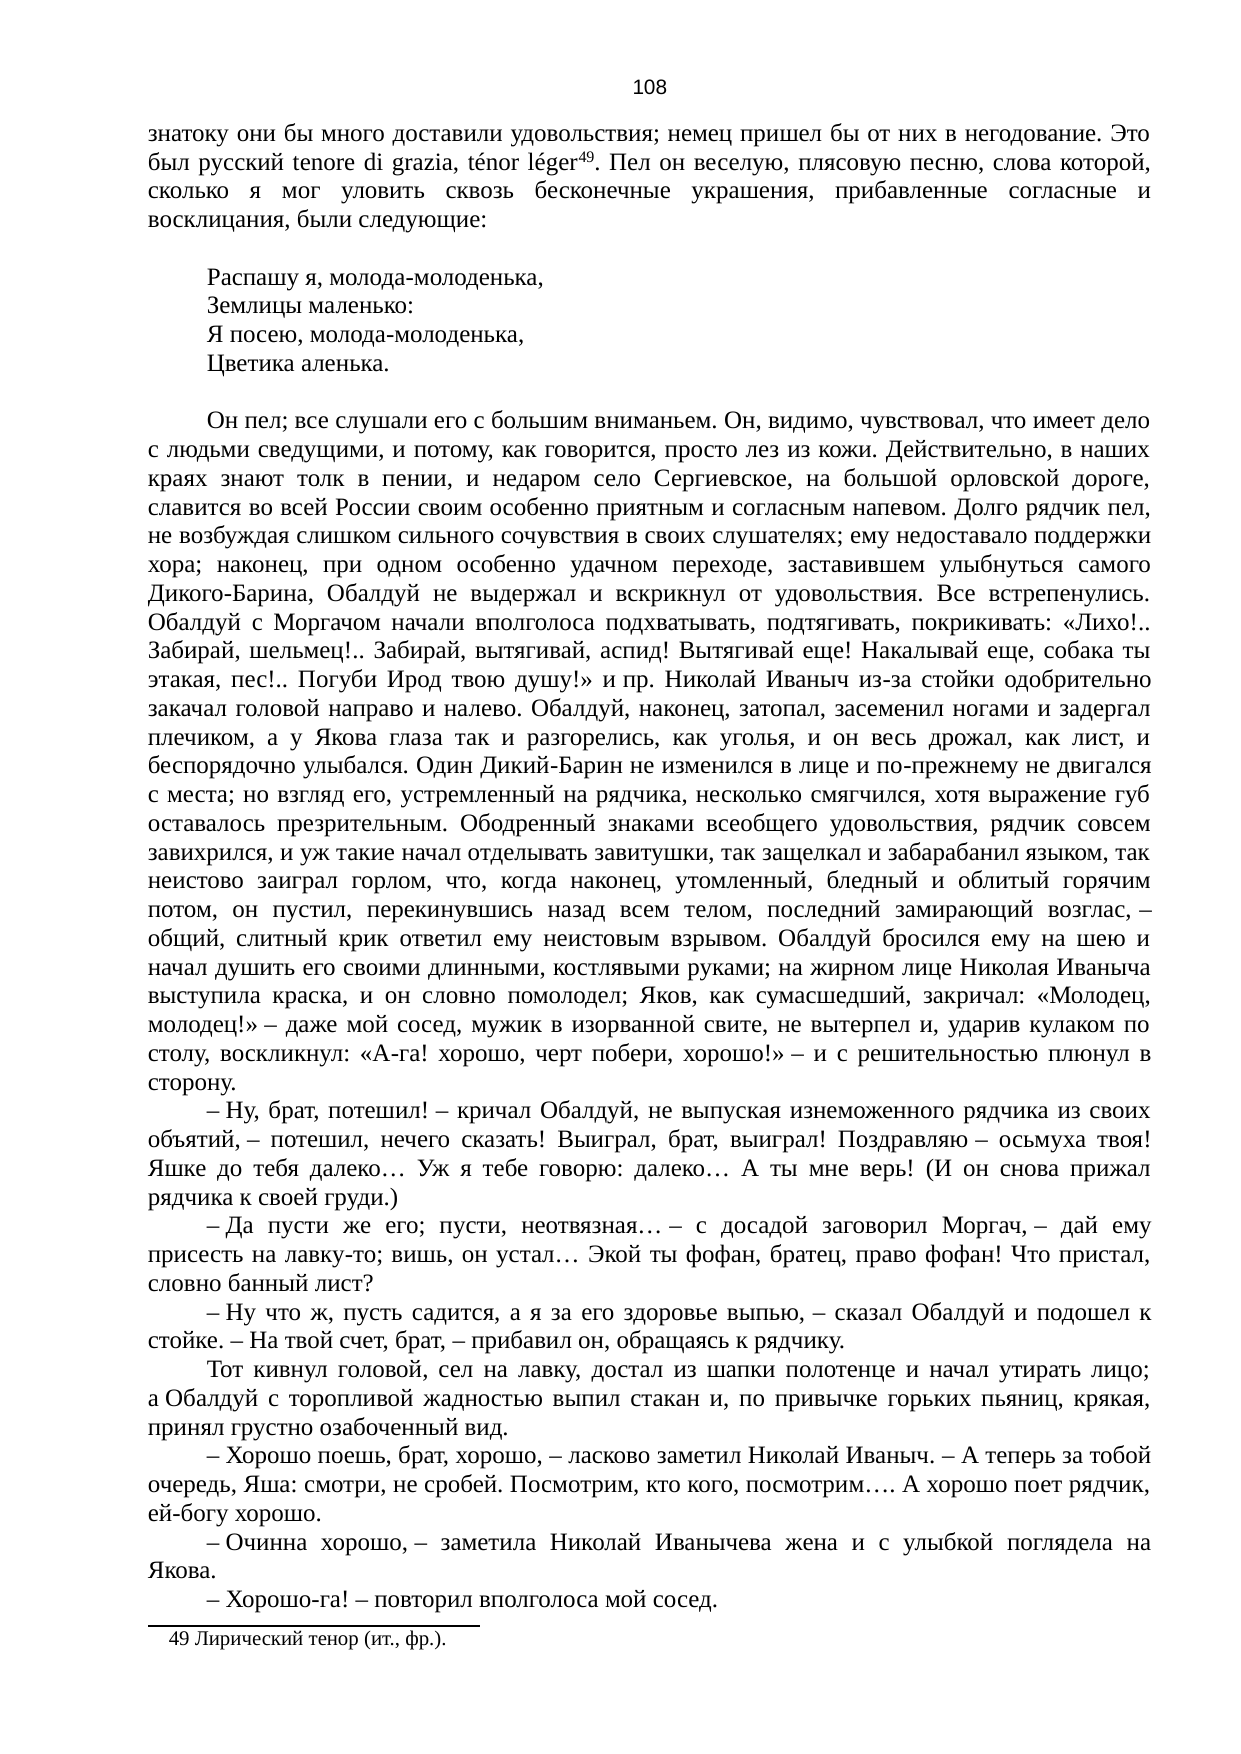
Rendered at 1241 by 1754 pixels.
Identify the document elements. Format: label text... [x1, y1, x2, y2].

text – Да пусти же его; пусти, неотвязная… – с досадой заговорил Моргач, – дай ему присесть на лавку‑то; вишь, он устал… Экой ты фофан, братец, право фофан! Что пристал, словно банный лист? [148, 1211, 1152, 1297]
text – Хорошо‑га! – повторил вполголоса мой сосед. [148, 1584, 1152, 1613]
text Лирический тенор (ит., фр.). [148, 1626, 1152, 1650]
text Землицы маленько: [148, 291, 1152, 319]
text – Ну что ж, пусть садится, а я за его здоровье выпью, – сказал Обалдуй и подошел к стойке. – На твой счет, брат, – прибавил он, обращаясь к рядчику. [148, 1297, 1152, 1354]
text Распашу я, молода‑молоденька, [148, 262, 1152, 291]
text – Хорошо поешь, брат, хорошо, – ласково заметил Николай Иваныч. – А теперь за тобой очередь, Яша: смотри, не сробей. Посмотрим, кто кого, посмотрим…. А хорошо поет рядчик, ей‑богу хорошо. [148, 1441, 1152, 1527]
text Цветика аленька. [148, 348, 1152, 377]
text Я посею, молода‑молоденька, [148, 319, 1152, 348]
text – Очинна хорошо, – заметила Николай Иванычева жена и с улыбкой поглядела на Якова. [148, 1527, 1152, 1584]
text – Ну, брат, потешил! – кричал Обалдуй, не выпуская изнеможенного рядчика из своих объятий, – потешил, нечего сказать! Выиграл, брат, выиграл! Поздравляю – осьмуха твоя! Яшке до тебя далеко… Уж я тебе говорю: далеко… А ты мне верь! (И он снова прижал рядчика к своей груди.) [148, 1096, 1152, 1211]
text знатоку они бы много доставили удовольствия; немец пришел бы от них в негодование. Это был русский tenore di grazia, ténor léger. Пел он веселую, плясовую песню, слова которой, сколько я мог уловить сквозь бесконечные украшения, прибавленные согласные и восклицания, были следующие: [148, 118, 1152, 233]
text Он пел; все слушали его с большим вниманьем. Он, видимо, чувствовал, что имеет дело с людьми сведущими, и потому, как говорится, просто лез из кожи. Действительно, в наших краях знают толк в пении, и недаром село Сергиевское, на большой орловской дороге, славится во всей России своим особенно приятным и согласным напевом. Долго рядчик пел, не возбуждая слишком сильного сочувствия в своих слушателях; ему недоставало поддержки хора; наконец, при одном особенно удачном переходе, заставившем улыбнуться самого Дикого‑Барина, Обалдуй не выдержал и вскрикнул от удовольствия. Все встрепенулись. Обалдуй с Моргачом начали вполголоса подхватывать, подтягивать, покрикивать: «Лихо!.. Забирай, шельмец!.. Забирай, вытягивай, аспид! Вытягивай еще! Накалывай еще, собака ты этакая, пес!.. Погуби Ирод твою душу!» и пр. Николай Иваныч из‑за стойки одобрительно закачал головой направо и налево. Обалдуй, наконец, затопал, засеменил ногами и задергал плечиком, а у Якова глаза так и разгорелись, как уголья, и он весь дрожал, как лист, и беспорядочно улыбался. Один Дикий‑Барин не изменился в лице и по‑прежнему не двигался с места; но взгляд его, устремленный на рядчика, несколько смягчился, хотя выражение губ оставалось презрительным. Ободренный знаками всеобщего удовольствия, рядчик совсем завихрился, и уж такие начал отделывать завитушки, так защелкал и забарабанил языком, так неистово заиграл горлом, что, когда наконец, утомленный, бледный и облитый горячим потом, он пустил, перекинувшись назад всем телом, последний замирающий возглас, – общий, слитный крик ответил ему неистовым взрывом. Обалдуй бросился ему на шею и начал душить его своими длинными, костлявыми руками; на жирном лице Николая Иваныча выступила краска, и он словно помолодел; Яков, как сумасшедший, закричал: «Молодец, молодец!» – даже мой сосед, мужик в изорванной свите, не вытерпел и, ударив кулаком по столу, воскликнул: «А‑га! хорошо, черт побери, хорошо!» – и с решительностью плюнул в сторону. [148, 406, 1152, 1096]
text Тот кивнул головой, сел на лавку, достал из шапки полотенце и начал утирать лицо; а Обалдуй с торопливой жадностью выпил стакан и, по привычке горьких пьяниц, крякая, принял грустно озабоченный вид. [148, 1354, 1152, 1441]
